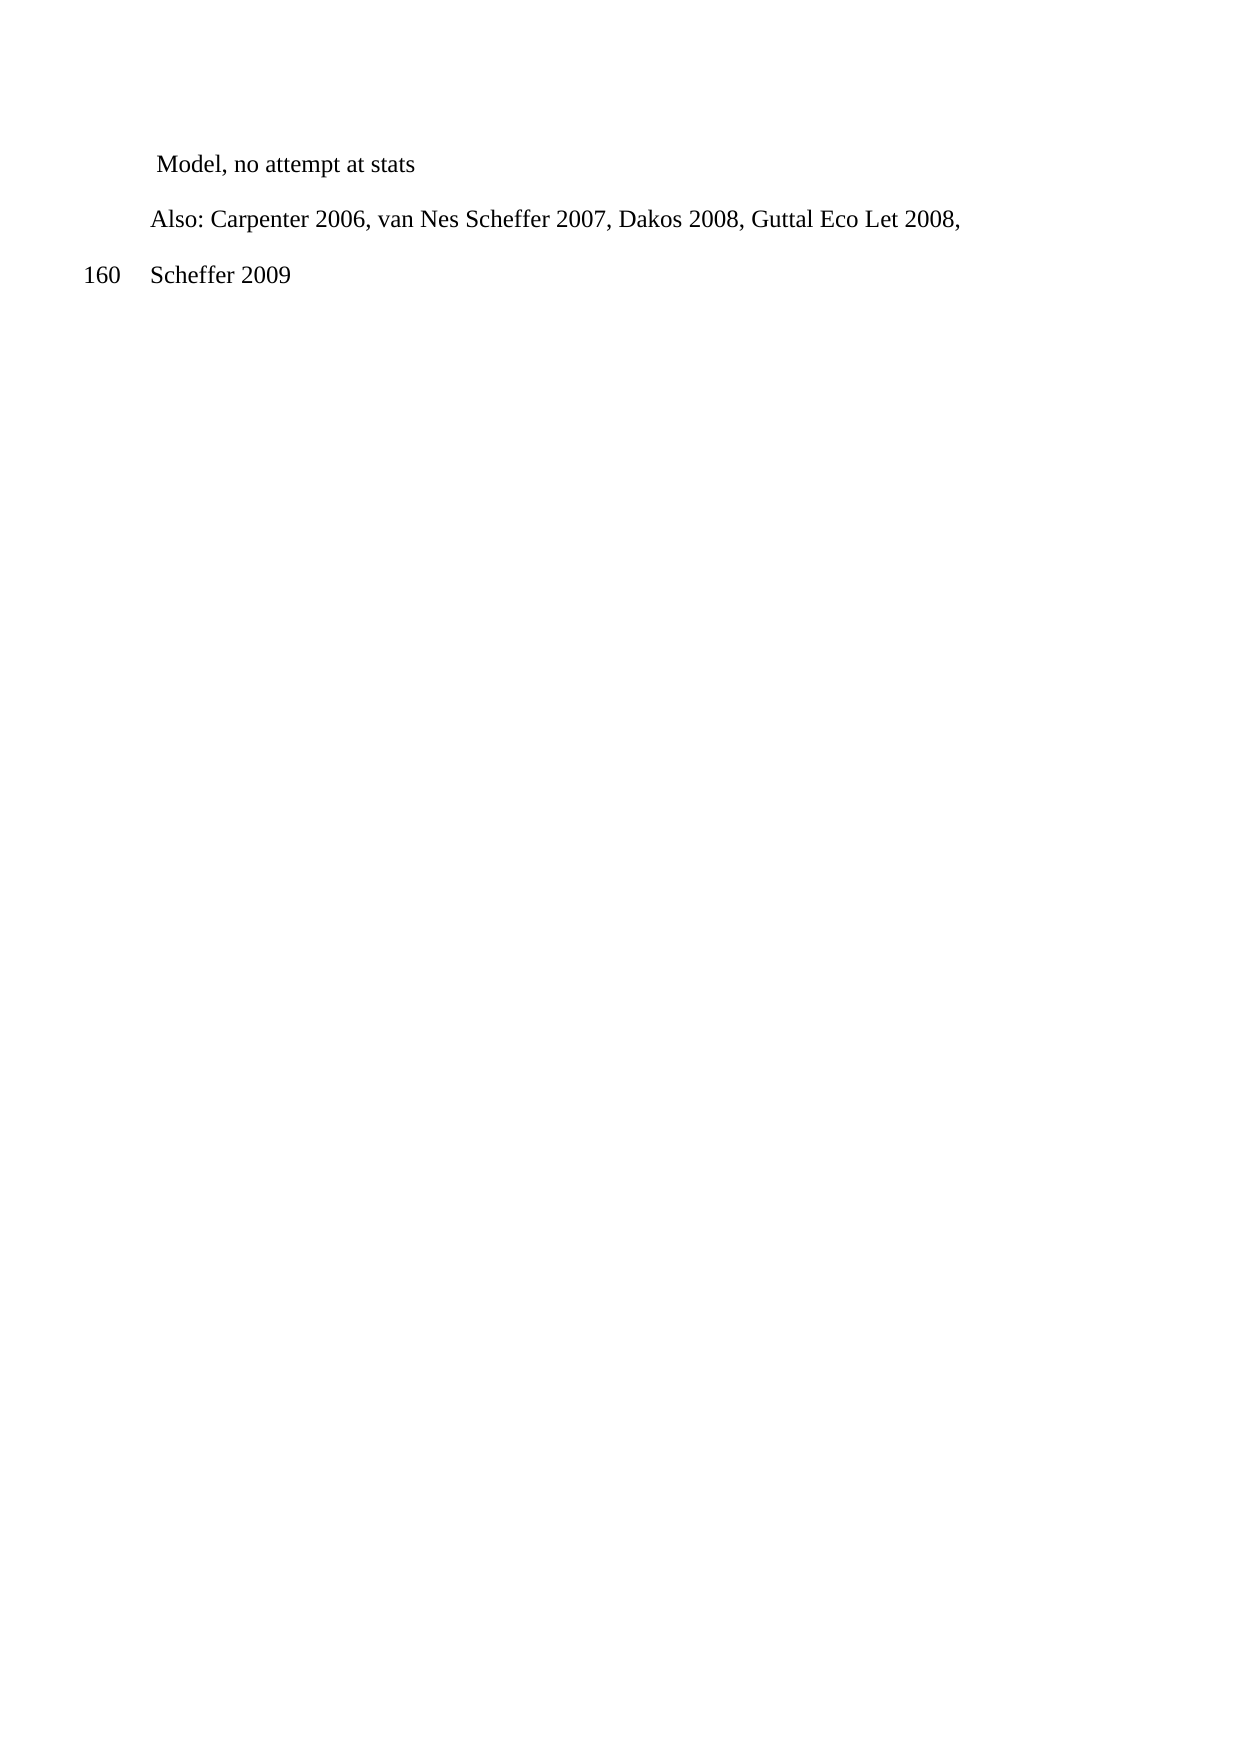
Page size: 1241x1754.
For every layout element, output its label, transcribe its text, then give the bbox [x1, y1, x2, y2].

text Model, no attempt at stats [150, 150, 1090, 178]
text Scheffer 2009 [150, 261, 1090, 288]
text Also: Carpenter 2006, van Nes Scheffer 2007, Dakos 2008, Guttal Eco Let 2008, [150, 205, 1090, 233]
